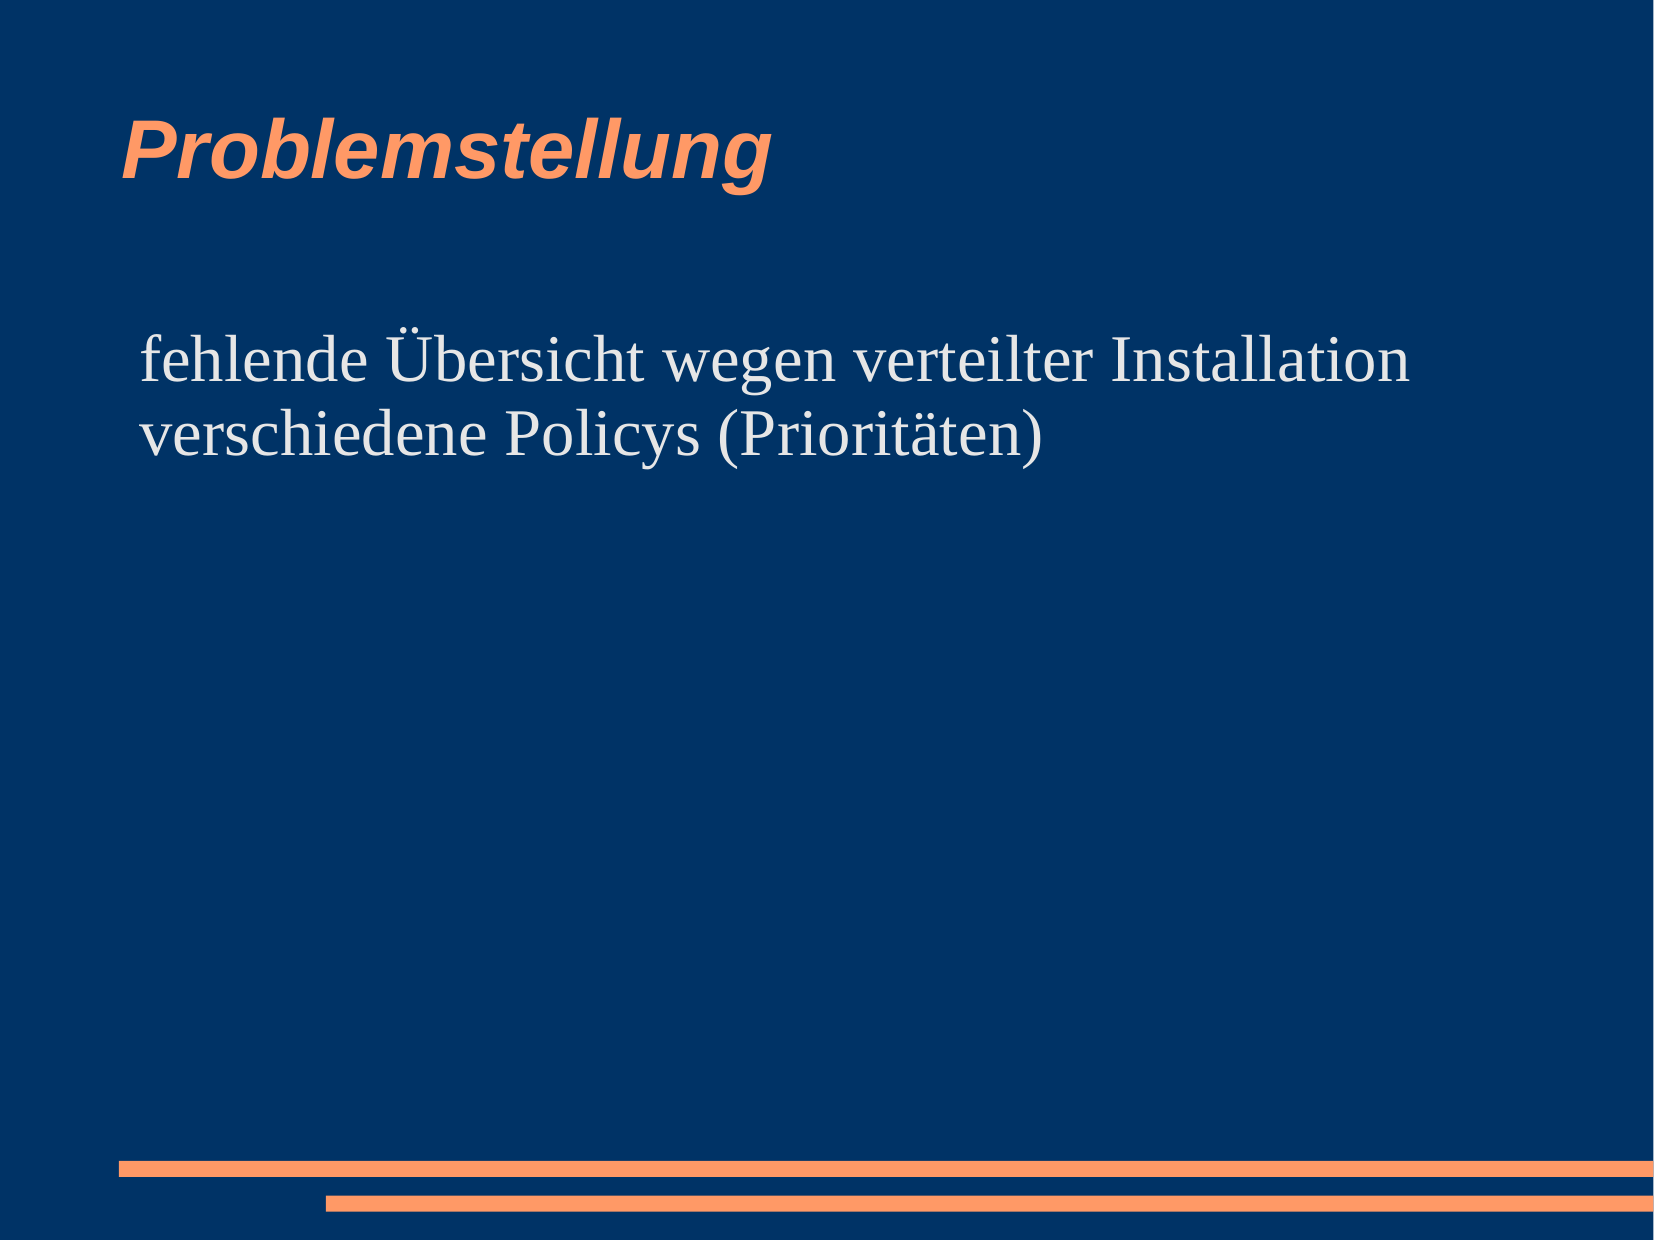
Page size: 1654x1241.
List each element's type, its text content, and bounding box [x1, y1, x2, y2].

title Problemstellung [121, 46, 1534, 254]
list fehlende Übersicht wegen verteilter Installation verschiedene Policys (Prioritäten) [121, 322, 1561, 1133]
